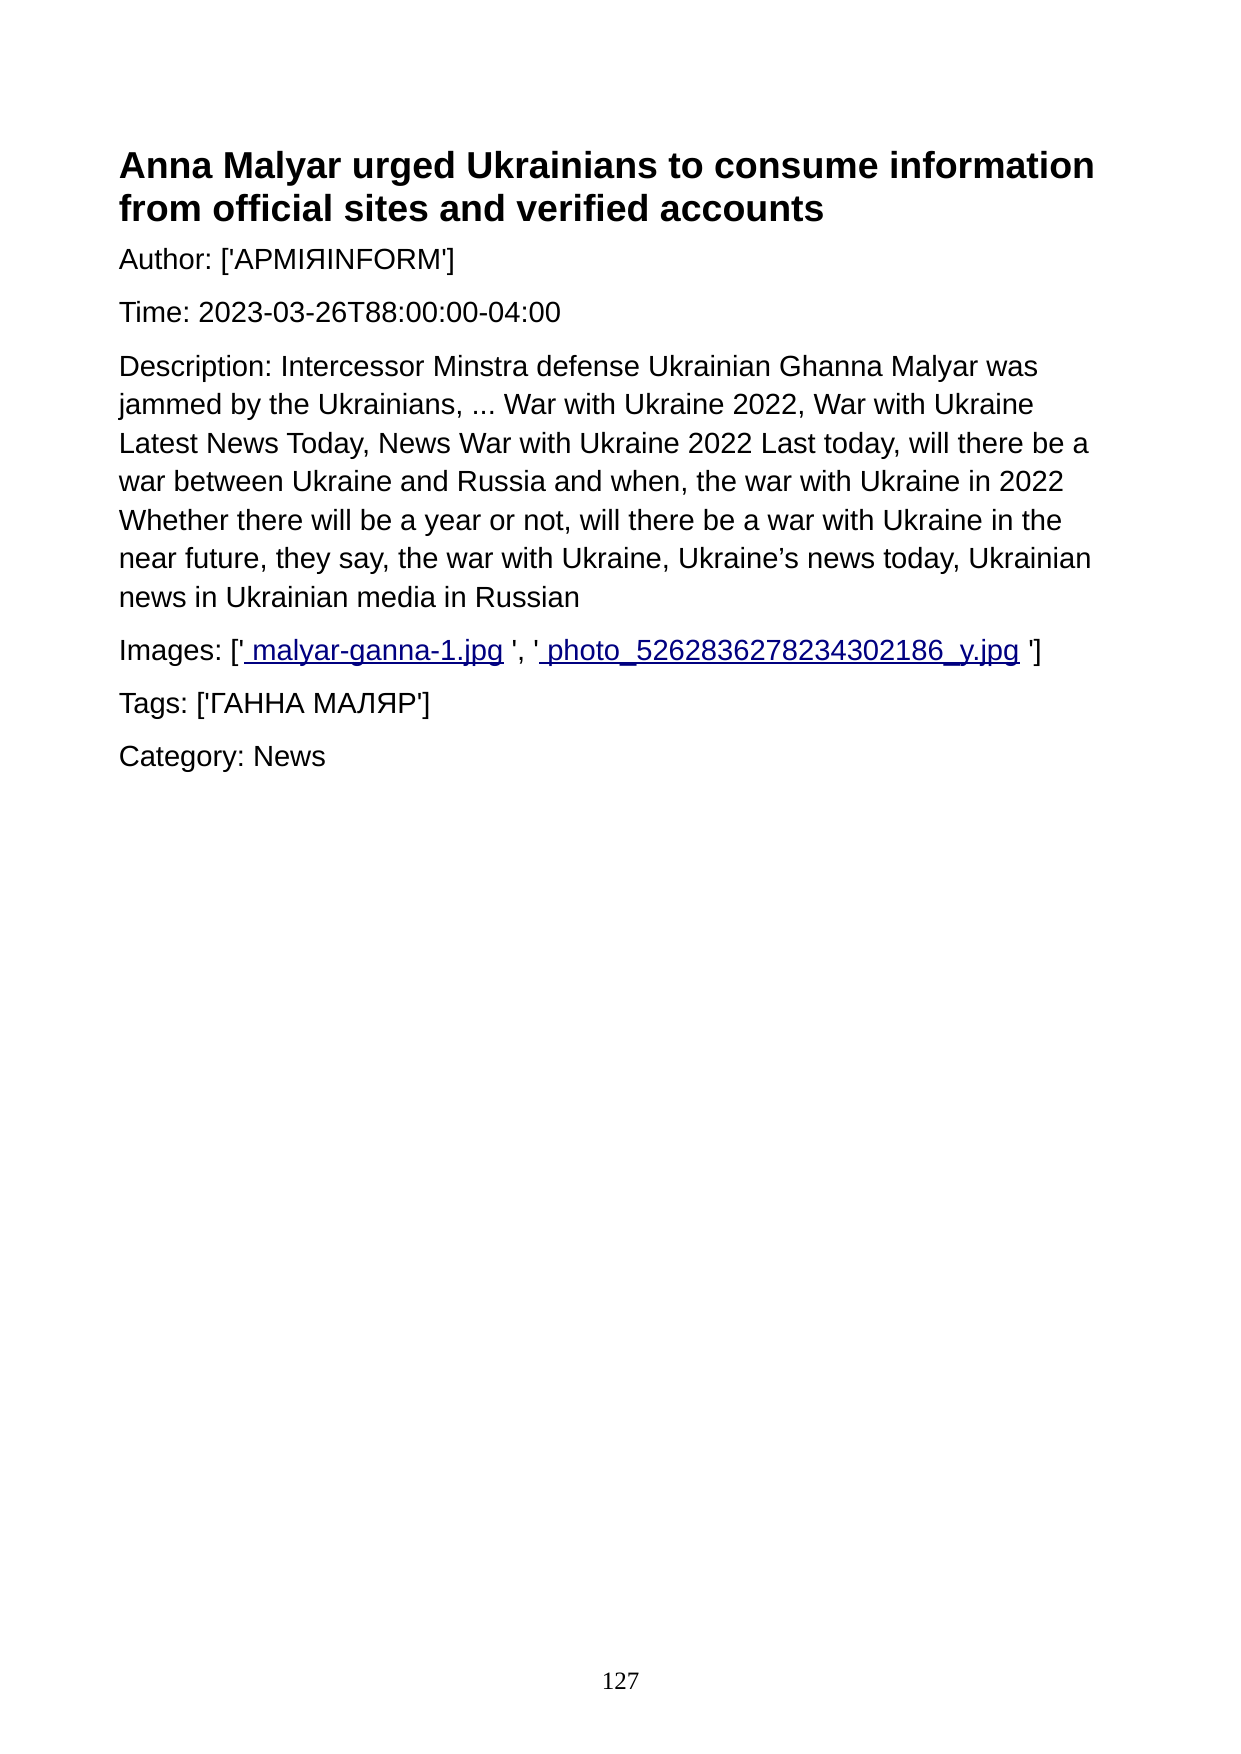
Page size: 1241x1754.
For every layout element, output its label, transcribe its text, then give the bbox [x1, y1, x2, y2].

text Images: [' malyar-ganna-1.jpg ', ' photo_5262836278234302186_y.jpg '] [118, 633, 1122, 666]
subtitle Anna Malyar urged Ukrainians to consume information from official sites and verified accounts [118, 143, 1122, 230]
text Tags: ['ГАННА МАЛЯР'] [118, 686, 1122, 719]
text Category: News [118, 739, 1122, 773]
text Time: 2023-03-26T88:00:00-04:00 [118, 295, 1122, 329]
text Description: Intercessor Minstra defense Ukrainian Ghanna Malyar was jammed by the Ukrainians, ... War with Ukraine 2022, War with Ukraine Latest News Today, News War with Ukraine 2022 Last today, will there be a war between Ukraine and Russia and when, the war with Ukraine in 2022 Whether there will be a year or not, will there be a war with Ukraine in the near future, they say, the war with Ukraine, Ukraine’s news today, Ukrainian news in Ukrainian media in Russian [118, 348, 1122, 613]
text Author: ['АРМІЯINFORM'] [118, 242, 1122, 276]
